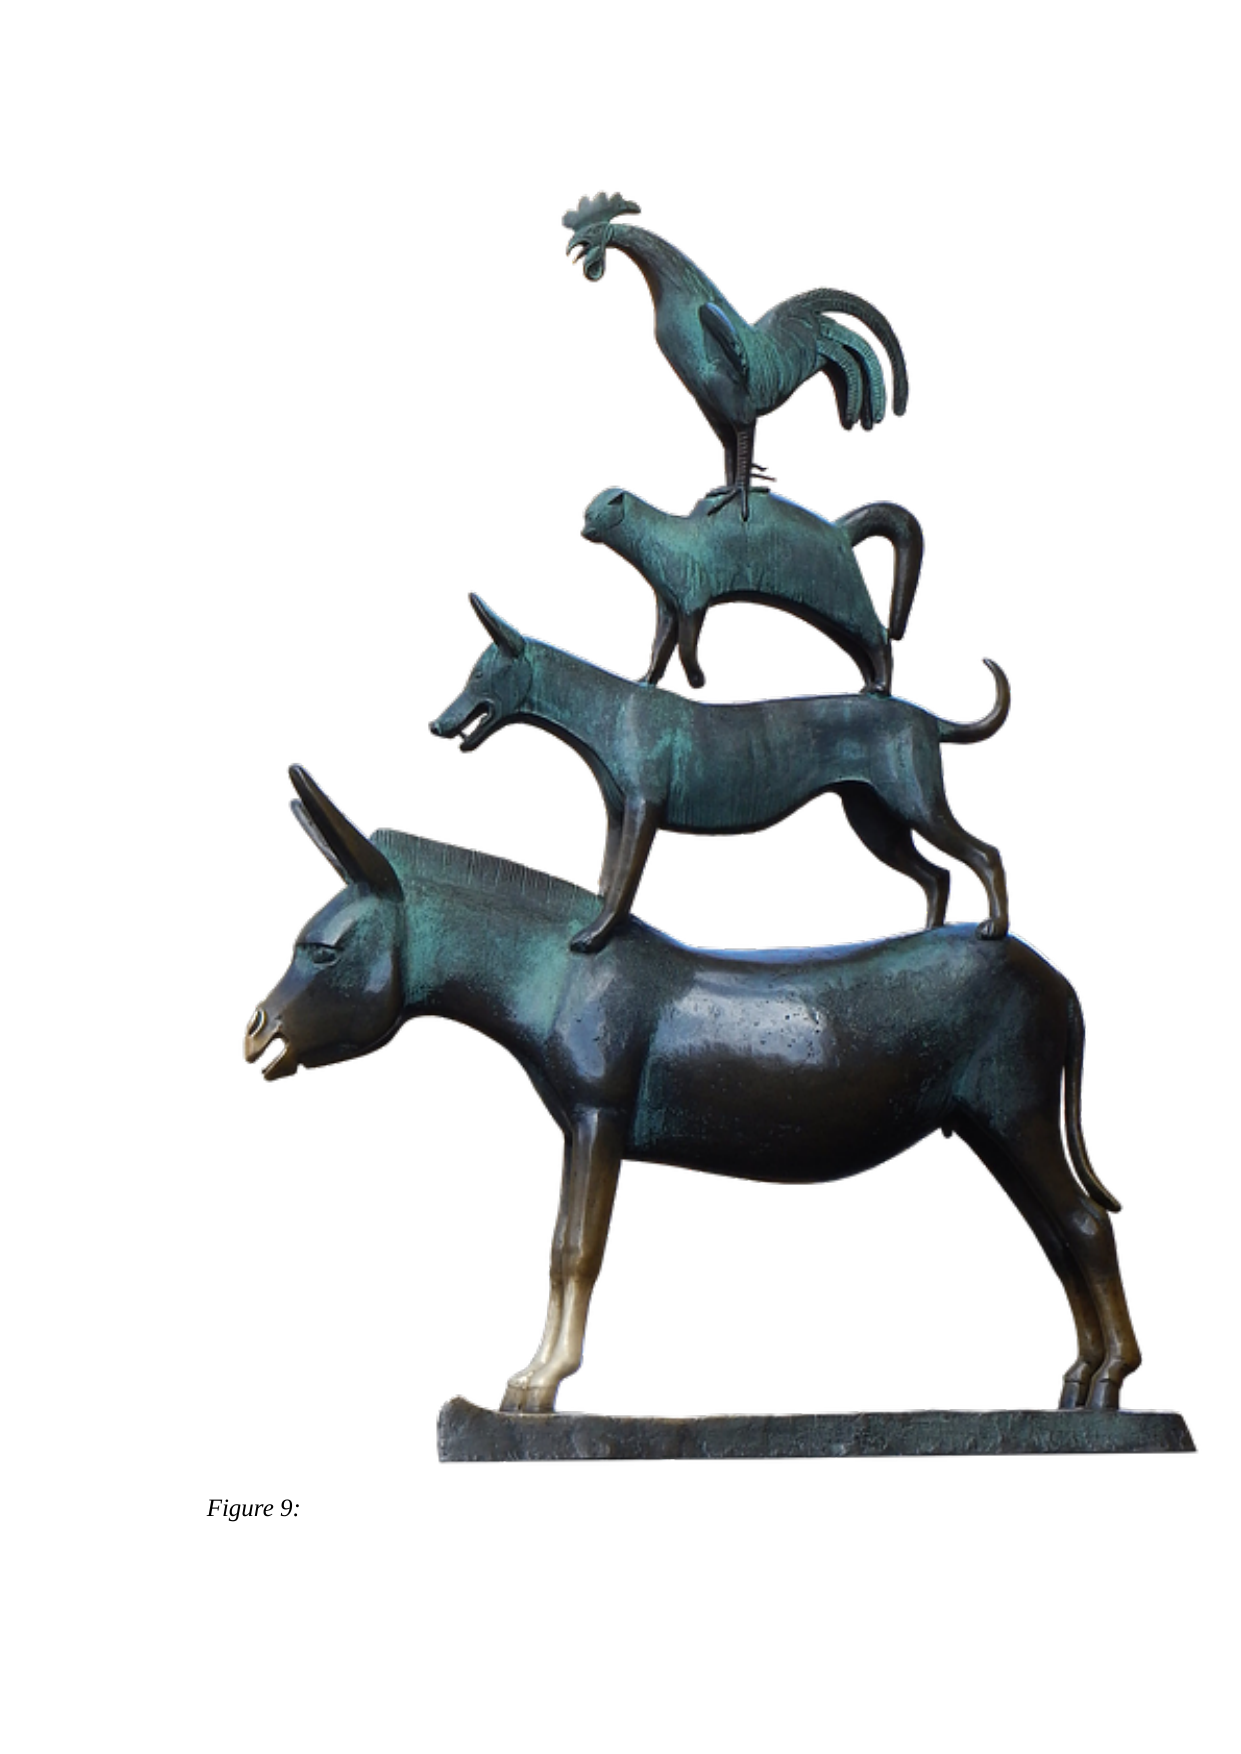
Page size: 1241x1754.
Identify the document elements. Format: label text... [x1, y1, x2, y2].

picture [206, 147, 1241, 1481]
text Figure 9: [207, 1493, 1093, 1522]
